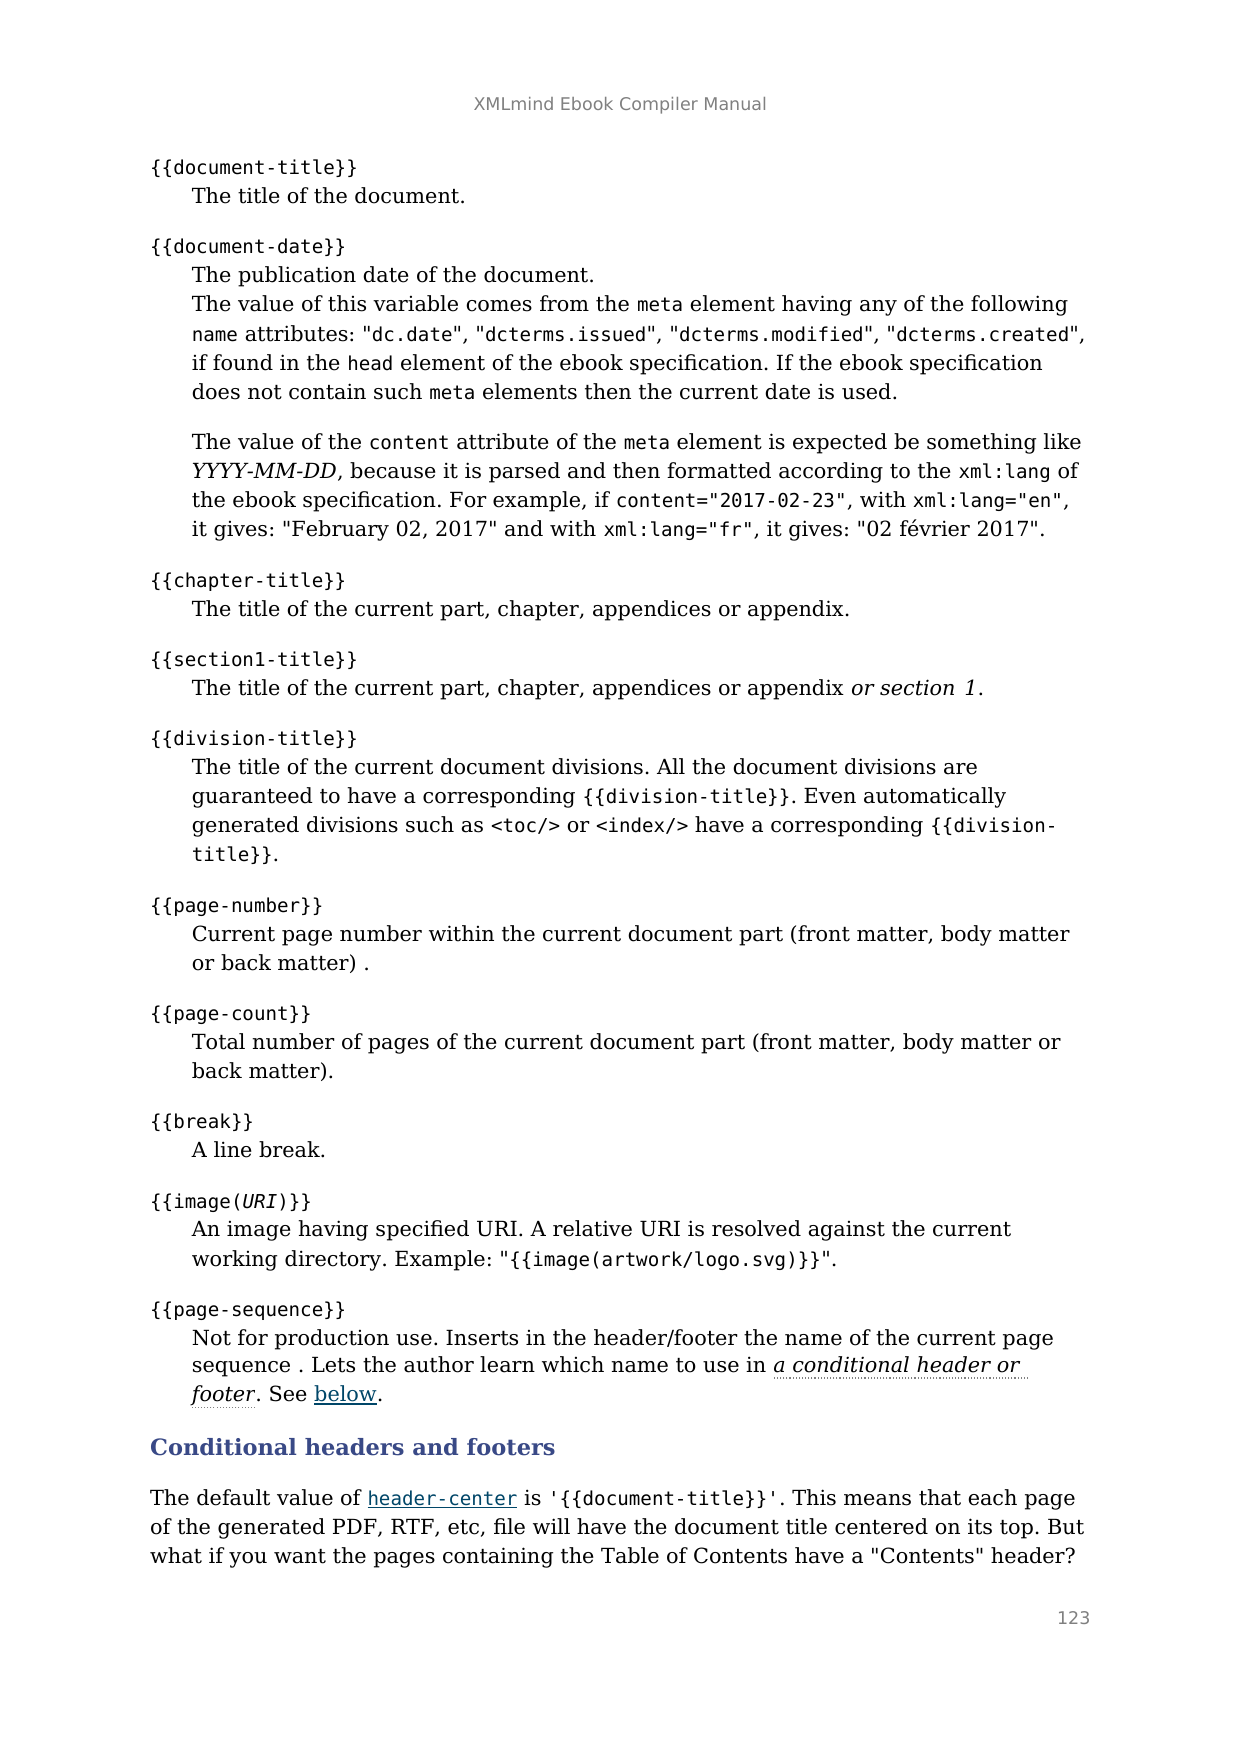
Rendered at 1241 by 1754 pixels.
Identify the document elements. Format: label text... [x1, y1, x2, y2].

text The title of the current part, chapter, appendices or appendix. [192, 592, 1090, 621]
text The value of the content attribute of the meta element is expected be something like YYYY-MM-DD, because it is parsed and then formatted according to the xml:lang of the ebook specification. For example, if content="2017-02-23", with xml:lang="en", it gives: "February 02, 2017" and with xml:lang="fr", it gives: "02 février 2017". [192, 425, 1090, 542]
text The default value of header-center is '{{document-title}}'. This means that each page of the generated PDF, RTF, etc, file will have the document title centered on its top. But what if you want the pages containing the Table of Contents have a "Contents" header? [150, 1481, 1090, 1569]
text The title of the document. [192, 179, 1090, 208]
text {{image(URI)}} [150, 1183, 1090, 1212]
text {{section1-title}} [150, 642, 1090, 671]
text {{page-number}} [150, 887, 1090, 917]
text An image having specified URI. A relative URI is resolved against the current working directory. Example: "{{image(artwork/logo.svg)}}". [192, 1212, 1090, 1271]
text {{break}} [150, 1104, 1090, 1133]
text Total number of pages of the current document part (front matter, body matter or back matter). [192, 1025, 1090, 1083]
text {{page-count}} [150, 996, 1090, 1025]
text The title of the current part, chapter, appendices or appendix or section 1. [192, 671, 1090, 700]
text Conditional headers and footers [150, 1429, 1090, 1460]
text Not for production use. Inserts in the header/footer the name of the current page sequence . Lets the author learn which name to use in a conditional header or footer. See below. [192, 1321, 1090, 1408]
text Current page number within the current document part (front matter, body matter or back matter) . [192, 917, 1090, 975]
text The value of this variable comes from the meta element having any of the following name attributes: "dc.date", "dcterms.issued", "dcterms.modified", "dcterms.created", if found in the head element of the ebook specification. If the ebook specification does not contain such meta elements then the current date is used. [192, 287, 1090, 404]
text A line break. [192, 1133, 1090, 1162]
text {{page-sequence}} [150, 1292, 1090, 1321]
text {{document-date}} [150, 229, 1090, 258]
text {{chapter-title}} [150, 562, 1090, 592]
text {{document-title}} [150, 150, 1090, 179]
text {{division-title}} [150, 721, 1090, 750]
text The publication date of the document. [192, 258, 1090, 287]
text The title of the current document divisions. All the document divisions are guaranteed to have a corresponding {{division-title}}. Even automatically generated divisions such as <toc/> or <index/> have a corresponding {{division-title}}. [192, 750, 1090, 867]
